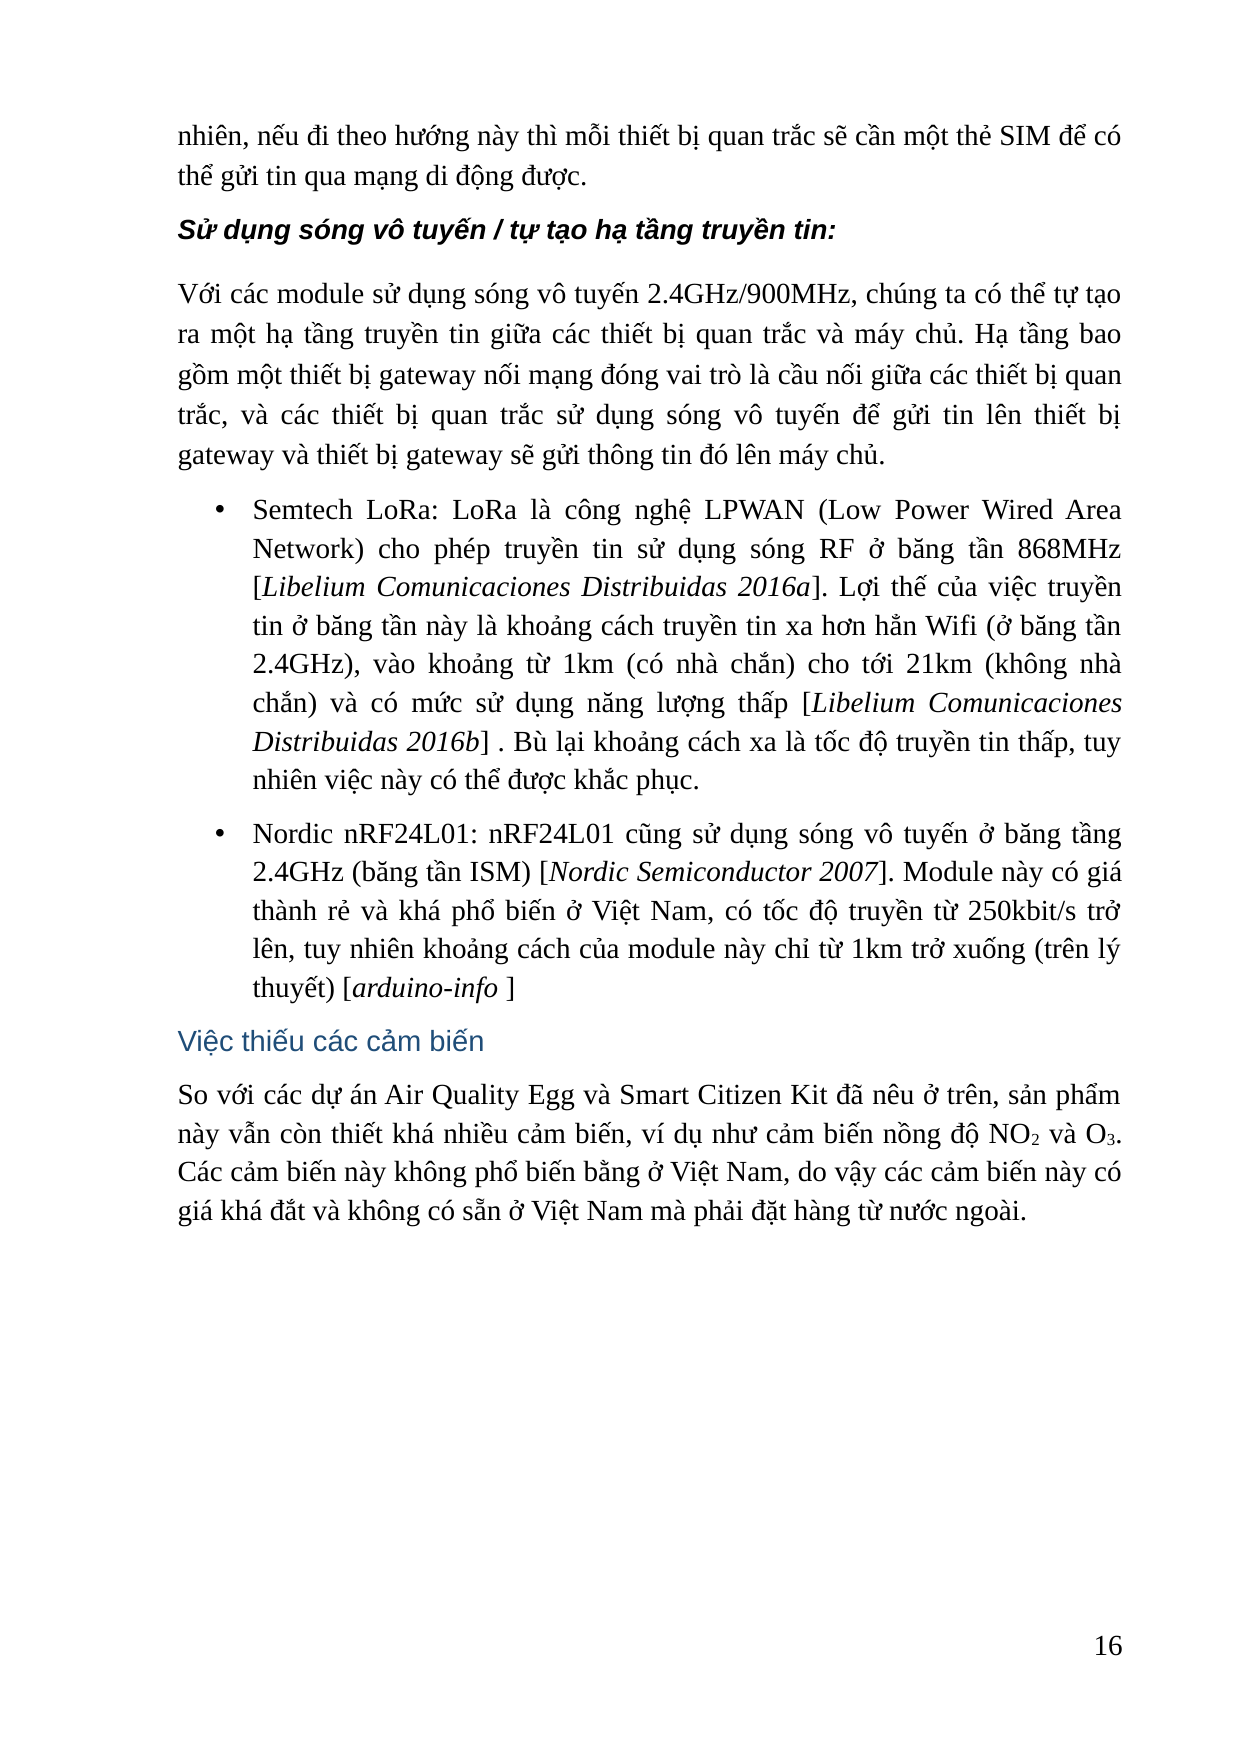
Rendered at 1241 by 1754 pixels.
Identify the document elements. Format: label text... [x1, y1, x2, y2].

list Nordic nRF24L01: nRF24L01 cũng sử dụng sóng vô tuyến ở băng tầng 2.4GHz (băng tần ISM) [Nordic Semiconductor 2007]. Module này có giá thành rẻ và khá phổ biến ở Việt Nam, có tốc độ truyền từ 250kbit/s trở lên, tuy nhiên khoảng cách của module này chỉ từ 1km trở xuống (trên lý thuyết) [arduino-info ] [215, 816, 1122, 1004]
text Với các module sử dụng sóng vô tuyến 2.4GHz/900MHz, chúng ta có thể tự tạo ra một hạ tầng truyền tin giữa các thiết bị quan trắc và máy chủ. Hạ tầng bao gồm một thiết bị gateway nối mạng đóng vai trò là cầu nối giữa các thiết bị quan trắc, và các thiết bị quan trắc sử dụng sóng vô tuyến để gửi tin lên thiết bị gateway và thiết bị gateway sẽ gửi thông tin đó lên máy chủ. [177, 276, 1122, 471]
list Semtech LoRa: LoRa là công nghệ LPWAN (Low Power Wired Area Network) cho phép truyền tin sử dụng sóng RF ở băng tần 868MHz [Libelium Comunicaciones Distribuidas 2016a]. Lợi thế của việc truyền tin ở băng tần này là khoảng cách truyền tin xa hơn hẳn Wifi (ở băng tần 2.4GHz), vào khoảng từ 1km (có nhà chắn) cho tới 21km (không nhà chắn) và có mức sử dụng năng lượng thấp [Libelium Comunicaciones Distribuidas 2016b] . Bù lại khoảng cách xa là tốc độ truyền tin thấp, tuy nhiên việc này có thể được khắc phục. [215, 492, 1122, 796]
text So với các dự án Air Quality Egg và Smart Citizen Kit đã nêu ở trên, sản phẩm này vẫn còn thiết khá nhiều cảm biến, ví dụ như cảm biến nồng độ NO2 và O3. Các cảm biến này không phổ biến bằng ở Việt Nam, do vậy các cảm biến này có giá khá đắt và không có sẵn ở Việt Nam mà phải đặt hàng từ nước ngoài. [177, 1077, 1122, 1226]
text nhiên, nếu đi theo hướng này thì mỗi thiết bị quan trắc sẽ cần một thẻ SIM để có thể gửi tin qua mạng di động được. [177, 118, 1122, 192]
subtitle Sử dụng sóng vô tuyến / tự tạo hạ tầng truyền tin: [177, 213, 1122, 245]
subtitle Việc thiếu các cảm biến [177, 1024, 1122, 1057]
